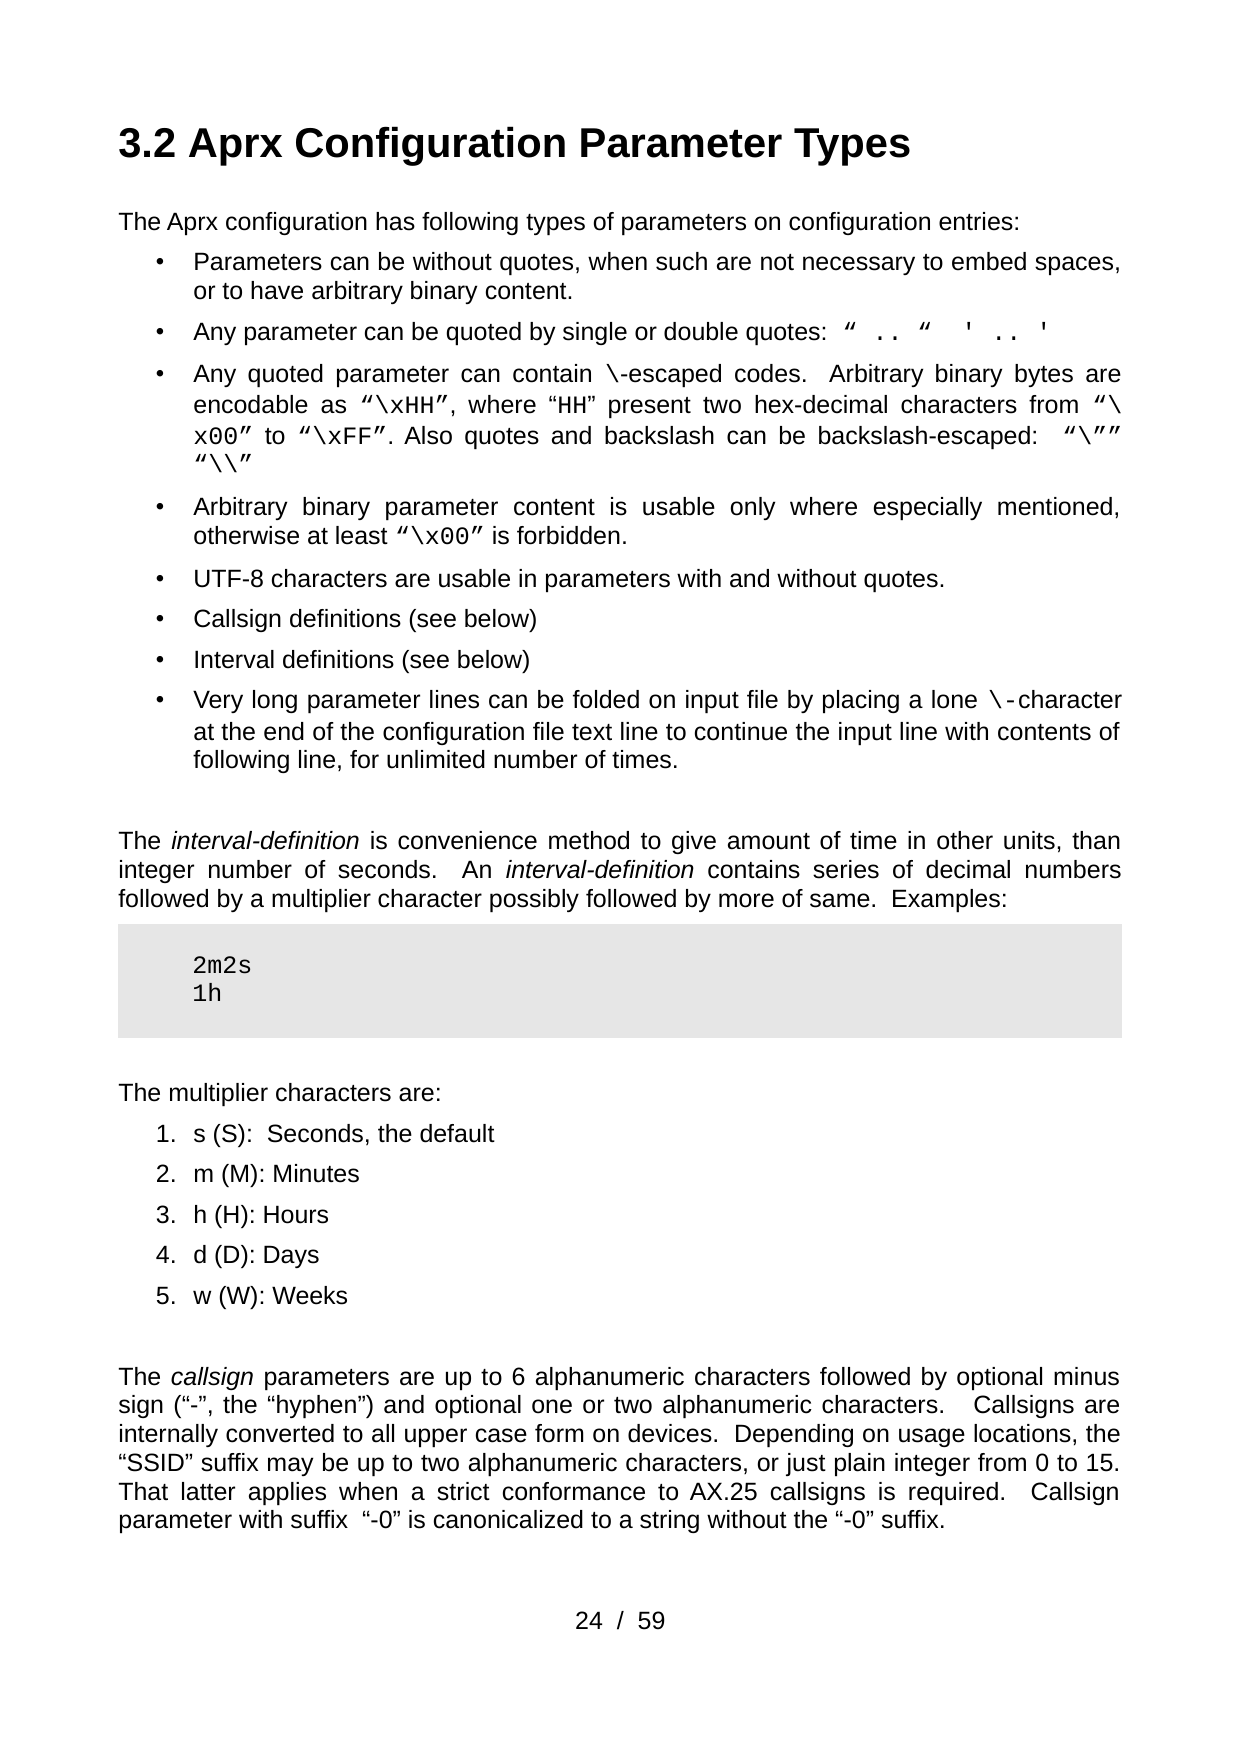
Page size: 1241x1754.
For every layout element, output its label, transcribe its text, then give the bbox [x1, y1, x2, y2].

text 2m2s [118, 953, 1122, 981]
list h (H): Hours [156, 1200, 1122, 1228]
text The multiplier characters are: [118, 1078, 1122, 1107]
list w (W): Weeks [156, 1281, 1122, 1309]
list Callsign definitions (see below) [156, 604, 1122, 633]
list m (M): Minutes [156, 1159, 1122, 1188]
list Arbitrary binary parameter content is usable only where especially mentioned, otherwise at least “\x00” is forbidden. [156, 492, 1122, 552]
text The callsign parameters are up to 6 alphanumeric characters followed by optional minus sign (“-”, the “hyphen”) and optional one or two alphanumeric characters. Callsigns are internally converted to all upper case form on devices. Depending on usage locations, the “SSID” suffix may be up to two alphanumeric characters, or just plain integer from 0 to 15. That latter applies when a strict conformance to AX.25 callsigns is required. Callsign parameter with suffix “-0” is canonicalized to a string without the “-0” suffix. [118, 1362, 1122, 1534]
list Parameters can be without quotes, when such are not necessary to embed spaces, or to have arbitrary binary content. [156, 247, 1122, 305]
list s (S): Seconds, the default [156, 1119, 1122, 1147]
text 1h [118, 981, 1122, 1009]
list Any quoted parameter can contain \-escaped codes. Arbitrary binary bytes are encodable as “\xHH”, where “HH” present two hex-decimal characters from “\x00” to “\xFF”. Also quotes and backslash can be backslash-escaped: “\”” “\\” [156, 359, 1122, 480]
list Very long parameter lines can be folded on input file by placing a lone \-character at the end of the configuration file text line to continue the input line with contents of following line, for unlimited number of times. [156, 686, 1122, 774]
list d (D): Days [156, 1240, 1122, 1269]
text The Aprx configuration has following types of parameters on configuration entries: [118, 207, 1122, 235]
text The interval-definition is convenience method to give amount of time in other units, than integer number of seconds. An interval-definition contains series of decimal numbers followed by a multiplier character possibly followed by more of same. Examples: [118, 826, 1122, 912]
list Any parameter can be quoted by single or double quotes: “ .. “ ' .. ' [156, 316, 1122, 347]
subtitle Aprx Configuration Parameter Types [118, 118, 1122, 166]
list UTF-8 characters are usable in parameters with and without quotes. [156, 564, 1122, 592]
list Interval definitions (see below) [156, 645, 1122, 674]
